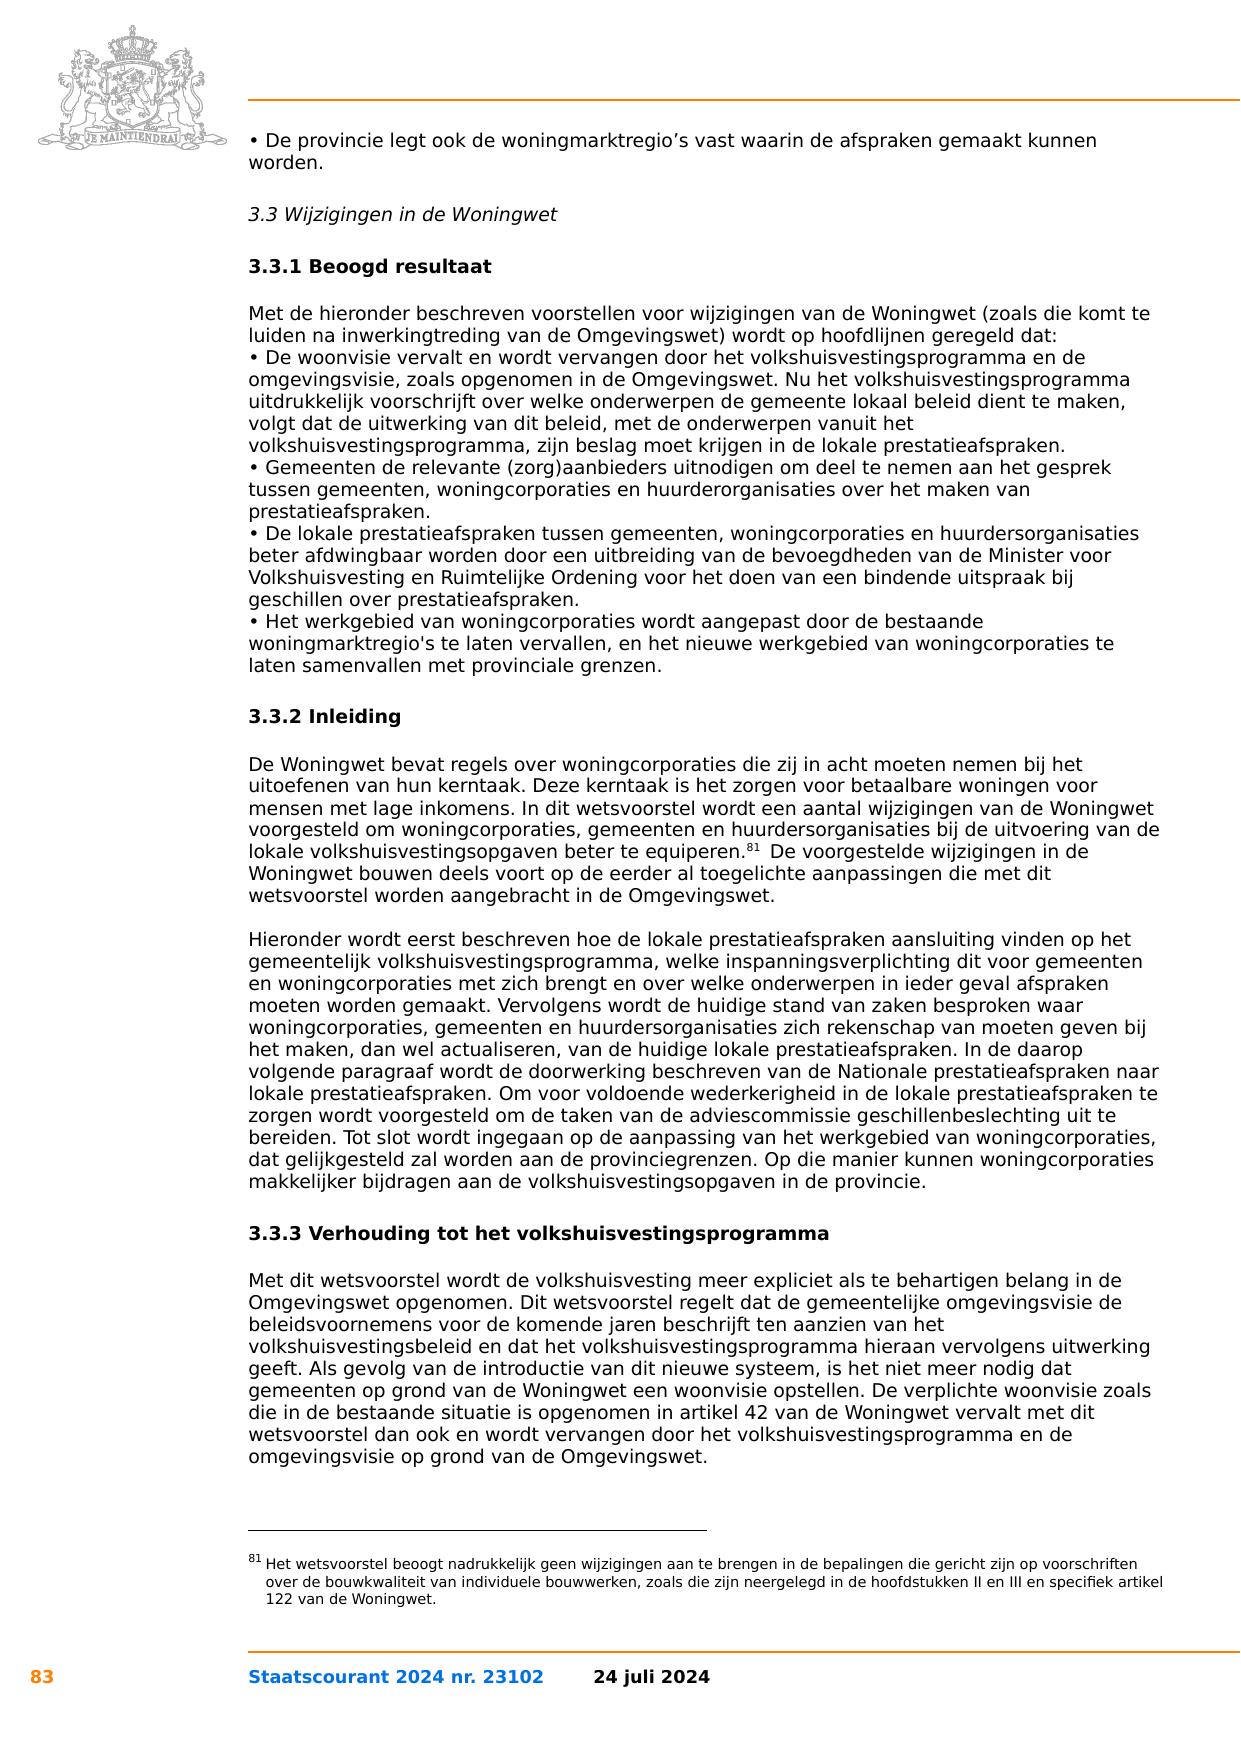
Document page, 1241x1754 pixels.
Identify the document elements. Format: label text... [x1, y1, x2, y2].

subtitle 3.3.3 Verhouding tot het volkshuisvestingsprogramma [248, 1223, 1163, 1245]
text Het wetsvoorstel beoogt nadrukkelijk geen wijzigingen aan te brengen in de bepalingen die gericht zijn op voorschriften over de bouwkwaliteit van individuele bouwwerken, zoals die zijn neergelegd in de hoofdstukken II en III en specifiek artikel 122 van de Woningwet. [248, 1552, 1163, 1608]
subtitle 3.3 Wijzigingen in de Woningwet [248, 204, 1163, 226]
subtitle 3.3.2 Inleiding [248, 706, 1163, 728]
subtitle 3.3.1 Beoogd resultaat [248, 256, 1163, 278]
text • De lokale prestatieafspraken tussen gemeenten, woningcorporaties en huurdersorganisaties beter afdwingbaar worden door een uitbreiding van de bevoegdheden van de Minister voor Volkshuisvesting en Ruimtelijke Ordening voor het doen van een bindende uitspraak bij geschillen over prestatieafspraken. [248, 523, 1163, 611]
text • De woonvisie vervalt en wordt vervangen door het volkshuisvestingsprogramma en de omgevingsvisie, zoals opgenomen in de Omgevingswet. Nu het volkshuisvestingsprogramma uitdrukkelijk voorschrijft over welke onderwerpen de gemeente lokaal beleid dient te maken, volgt dat de uitwerking van dit beleid, met de onderwerpen vanuit het volkshuisvestingsprogramma, zijn beslag moet krijgen in de lokale prestatieafspraken. [248, 347, 1163, 457]
text • De provincie legt ook de woningmarktregio’s vast waarin de afspraken gemaakt kunnen worden. [248, 130, 1163, 174]
text • Het werkgebied van woningcorporaties wordt aangepast door de bestaande woningmarktregio's te laten vervallen, en het nieuwe werkgebied van woningcorporaties te laten samenvallen met provinciale grenzen. [248, 611, 1163, 676]
picture [38, 25, 227, 150]
text De Woningwet bevat regels over woningcorporaties die zij in acht moeten nemen bij het uitoefenen van hun kerntaak. Deze kerntaak is het zorgen voor betaalbare woningen voor mensen met lage inkomens. In dit wetsvoorstel wordt een aantal wijzigingen van de Woningwet voorgesteld om woningcorporaties, gemeenten en huurdersorganisaties bij de uitvoering van de lokale volkshuisvestingsopgaven beter te equiperen. De voorgestelde wijzigingen in de Woningwet bouwen deels voort op de eerder al toegelichte aanpassingen die met dit wetsvoorstel worden aangebracht in de Omgevingswet. [248, 753, 1163, 907]
text • Gemeenten de relevante (zorg)aanbieders uitnodigen om deel te nemen aan het gesprek tussen gemeenten, woningcorporaties en huurderorganisaties over het maken van prestatieafspraken. [248, 457, 1163, 523]
text Met de hieronder beschreven voorstellen voor wijzigingen van de Woningwet (zoals die komt te luiden na inwerkingtreding van de Omgevingswet) wordt op hoofdlijnen geregeld dat: [248, 303, 1163, 347]
text Hieronder wordt eerst beschreven hoe de lokale prestatieafspraken aansluiting vinden op het gemeentelijk volkshuisvestingsprogramma, welke inspanningsverplichting dit voor gemeenten en woningcorporaties met zich brengt en over welke onderwerpen in ieder geval afspraken moeten worden gemaakt. Vervolgens wordt de huidige stand van zaken besproken waar woningcorporaties, gemeenten en huurdersorganisaties zich rekenschap van moeten geven bij het maken, dan wel actualiseren, van de huidige lokale prestatieafspraken. In de daarop volgende paragraaf wordt de doorwerking beschreven van de Nationale prestatieafspraken naar lokale prestatieafspraken. Om voor voldoende wederkerigheid in de lokale prestatieafspraken te zorgen wordt voorgesteld om de taken van de adviescommissie geschillenbeslechting uit te bereiden. Tot slot wordt ingegaan op de aanpassing van het werkgebied van woningcorporaties, dat gelijkgesteld zal worden aan de provinciegrenzen. Op die manier kunnen woningcorporaties makkelijker bijdragen aan de volkshuisvestingsopgaven in de provincie. [248, 929, 1163, 1193]
text Met dit wetsvoorstel wordt de volkshuisvesting meer expliciet als te behartigen belang in de Omgevingswet opgenomen. Dit wetsvoorstel regelt dat de gemeentelijke omgevingsvisie de beleidsvoornemens voor de komende jaren beschrijft ten aanzien van het volkshuisvestingsbeleid en dat het volkshuisvestingsprogramma hieraan vervolgens uitwerking geeft. Als gevolg van de introductie van dit nieuwe systeem, is het niet meer nodig dat gemeenten op grond van de Woningwet een woonvisie opstellen. De verplichte woonvisie zoals die in de bestaande situatie is opgenomen in artikel 42 van de Woningwet vervalt met dit wetsvoorstel dan ook en wordt vervangen door het volkshuisvestingsprogramma en de omgevingsvisie op grond van de Omgevingswet. [248, 1270, 1163, 1468]
